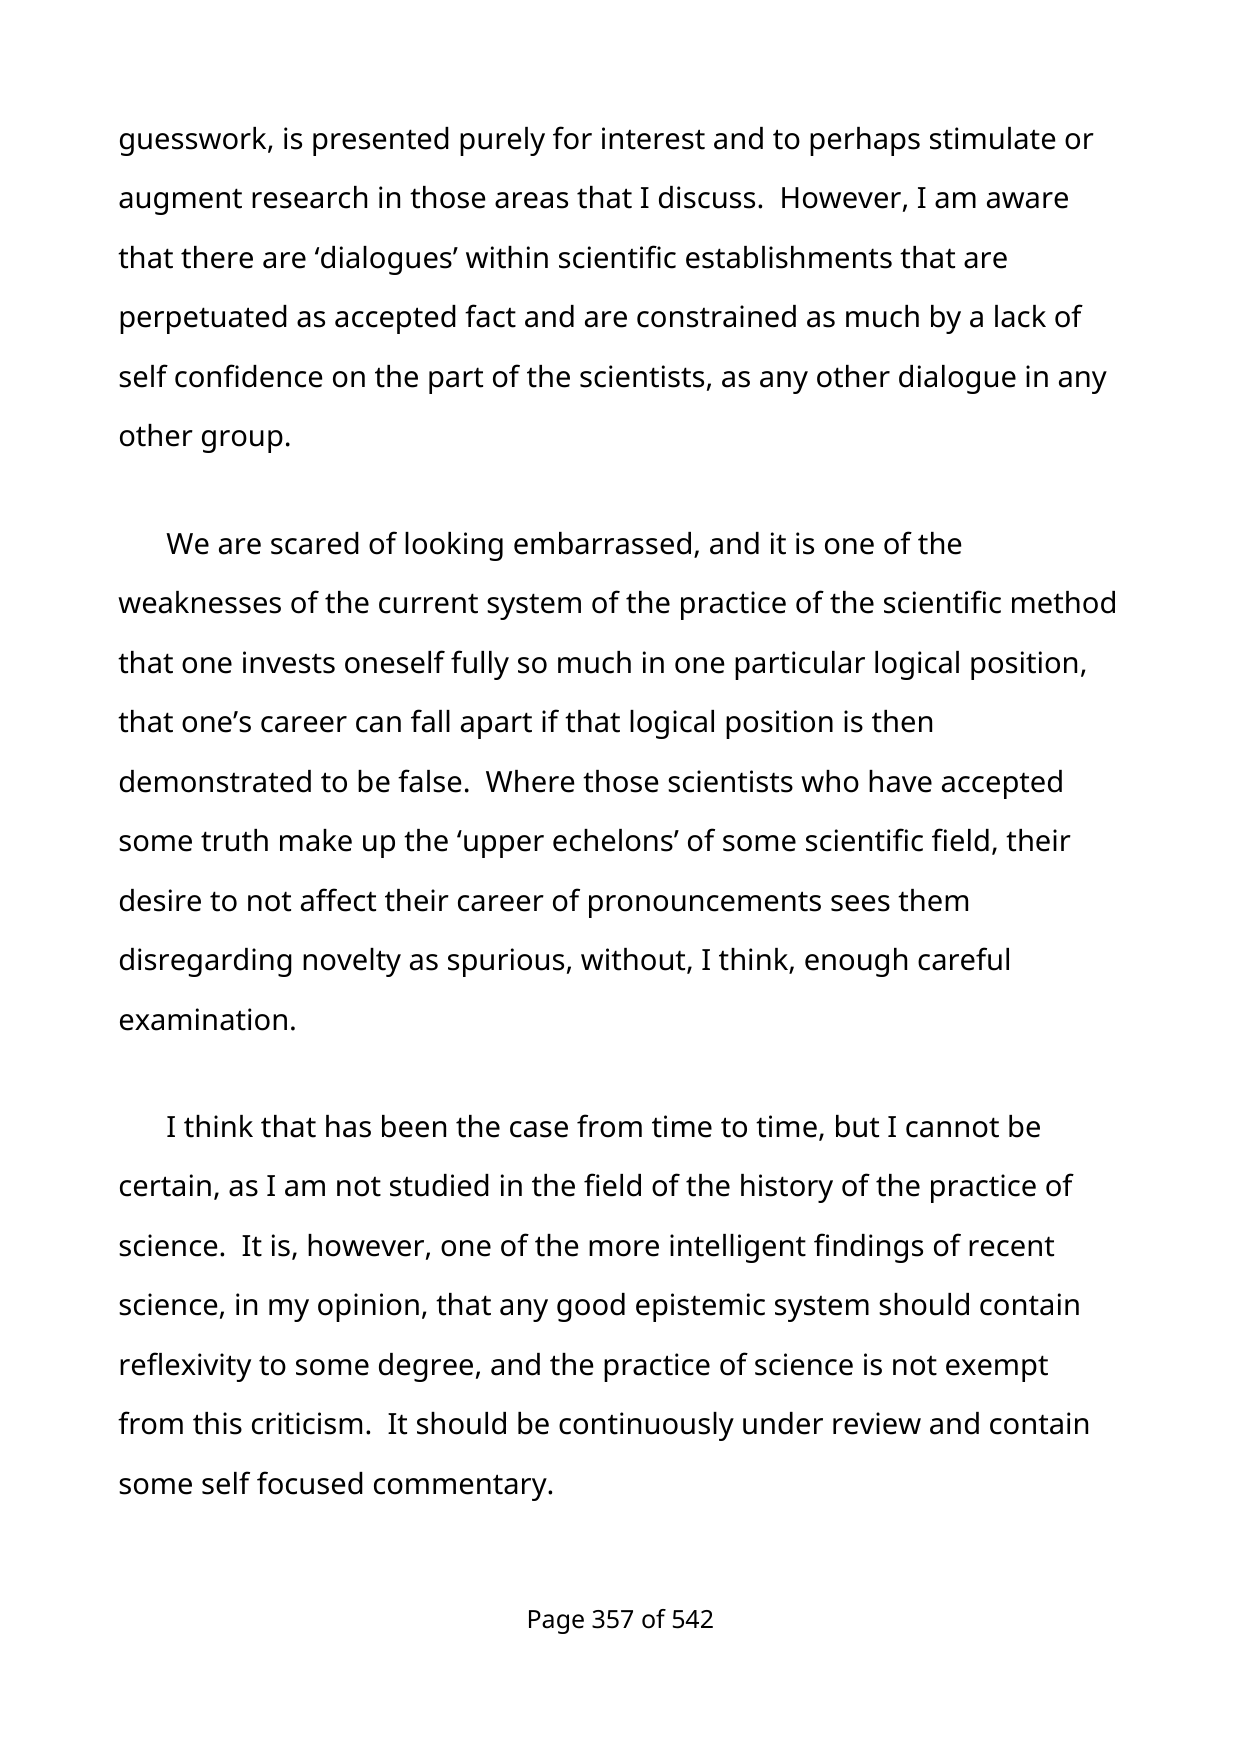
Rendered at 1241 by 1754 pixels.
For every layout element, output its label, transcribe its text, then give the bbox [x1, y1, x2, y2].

text I think that has been the case from time to time, but I cannot be certain, as I am not studied in the field of the history of the practice of science. It is, however, one of the more intelligent findings of recent science, in my opinion, that any good epistemic system should contain reflexivity to some degree, and the practice of science is not exempt from this criticism. It should be continuously under review and contain some self focused commentary. [118, 1106, 1122, 1503]
text We are scared of looking embarrassed, and it is one of the weaknesses of the current system of the practice of the scientific method that one invests oneself fully so much in one particular logical position, that one’s career can fall apart if that logical position is then demonstrated to be false. Where those scientists who have accepted some truth make up the ‘upper echelons’ of some scientific field, their desire to not affect their career of pronouncements sees them disregarding novelty as spurious, without, I think, enough careful examination. [118, 523, 1122, 1038]
text guesswork, is presented purely for interest and to perhaps stimulate or augment research in those areas that I discuss. However, I am aware that there are ‘dialogues’ within scientific establishments that are perpetuated as accepted fact and are constrained as much by a lack of self confidence on the part of the scientists, as any other dialogue in any other group. [118, 118, 1122, 455]
